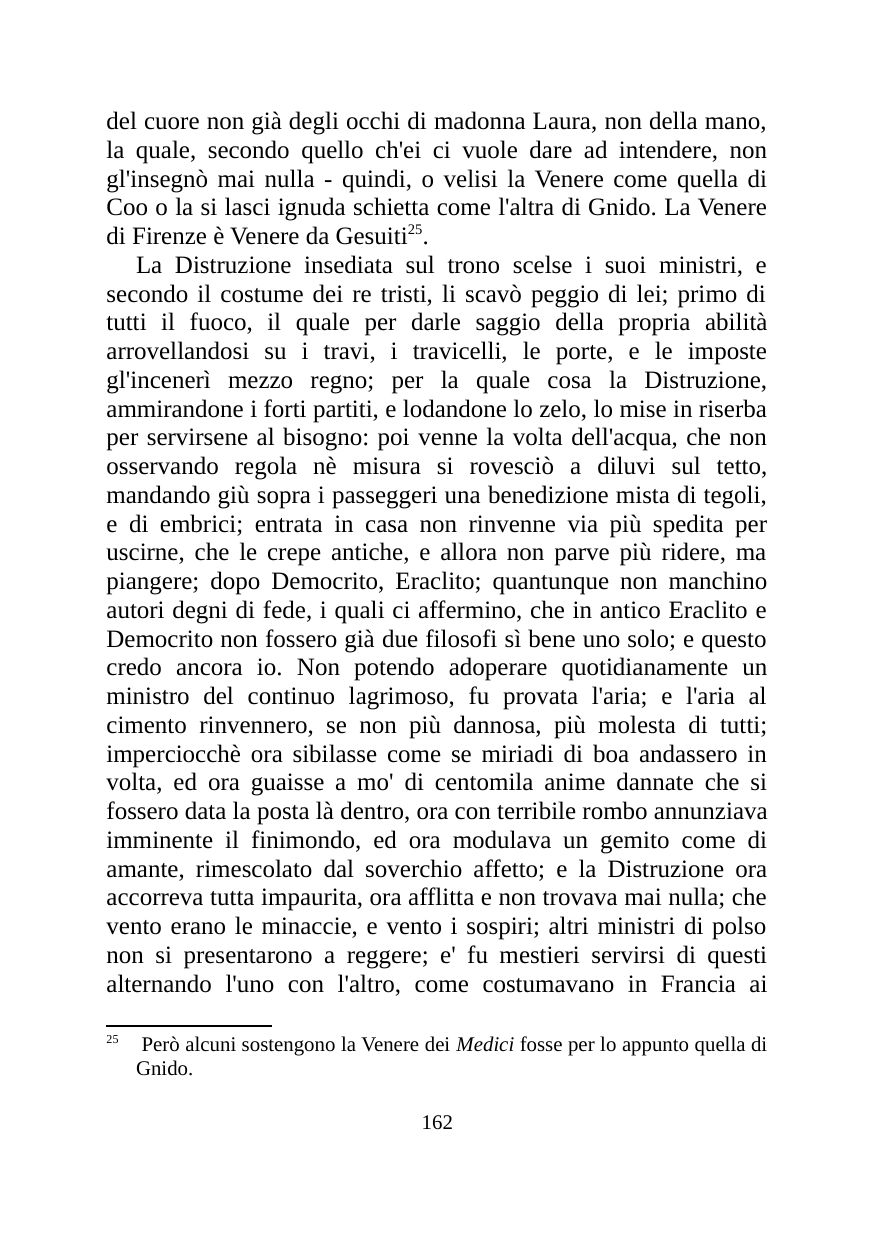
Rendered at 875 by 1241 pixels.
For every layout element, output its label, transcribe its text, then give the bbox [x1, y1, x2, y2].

text La Distruzione insediata sul trono scelse i suoi ministri, e secondo il costume dei re tristi, li scavò peggio di lei; primo di tutti il fuoco, il quale per darle saggio della propria abilità arrovellandosi su i travi, i travicelli, le porte, e le imposte gl'incenerì mezzo regno; per la quale cosa la Distruzione, ammirandone i forti partiti, e lodandone lo zelo, lo mise in riserba per servirsene al bisogno: poi venne la volta dell'acqua, che non osservando regola nè misura si rovesciò a diluvi sul tetto, mandando giù sopra i passeggeri una benedizione mista di tegoli, e di embrici; entrata in casa non rinvenne via più spedita per uscirne, che le crepe antiche, e allora non parve più ridere, ma piangere; dopo Democrito, Eraclito; quantunque non manchino autori degni di fede, i quali ci affermino, che in antico Eraclito e Democrito non fossero già due filosofi sì bene uno solo; e questo credo ancora io. Non potendo adoperare quotidianamente un ministro del continuo lagrimoso, fu provata l'aria; e l'aria al cimento rinvennero, se non più dannosa, più molesta di tutti; imperciocchè ora sibilasse come se miriadi di boa andassero in volta, ed ora guaisse a mo' di centomila anime dannate che si fossero data la posta là dentro, ora con terribile rombo annunziava imminente il finimondo, ed ora modulava un gemito come di amante, rimescolato dal soverchio affetto; e la Distruzione ora accorreva tutta impaurita, ora afflitta e non trovava mai nulla; che vento erano le minaccie, e vento i sospiri; altri ministri di polso non si presentarono a reggere; e' fu mestieri servirsi di questi alternando l'uno con l'altro, come costumavano in Francia ai [106, 250, 768, 997]
text Però alcuni sostengono la Venere dei Medici fosse per lo appunto quella di Gnido. [106, 1032, 768, 1080]
text del cuore non già degli occhi di madonna Laura, non della mano, la quale, secondo quello ch'ei ci vuole dare ad intendere, non gl'insegnò mai nulla - quindi, o velisi la Venere come quella di Coo o la si lasci ignuda schietta come l'altra di Gnido. La Venere di Firenze è Venere da Gesuiti. [106, 106, 768, 250]
